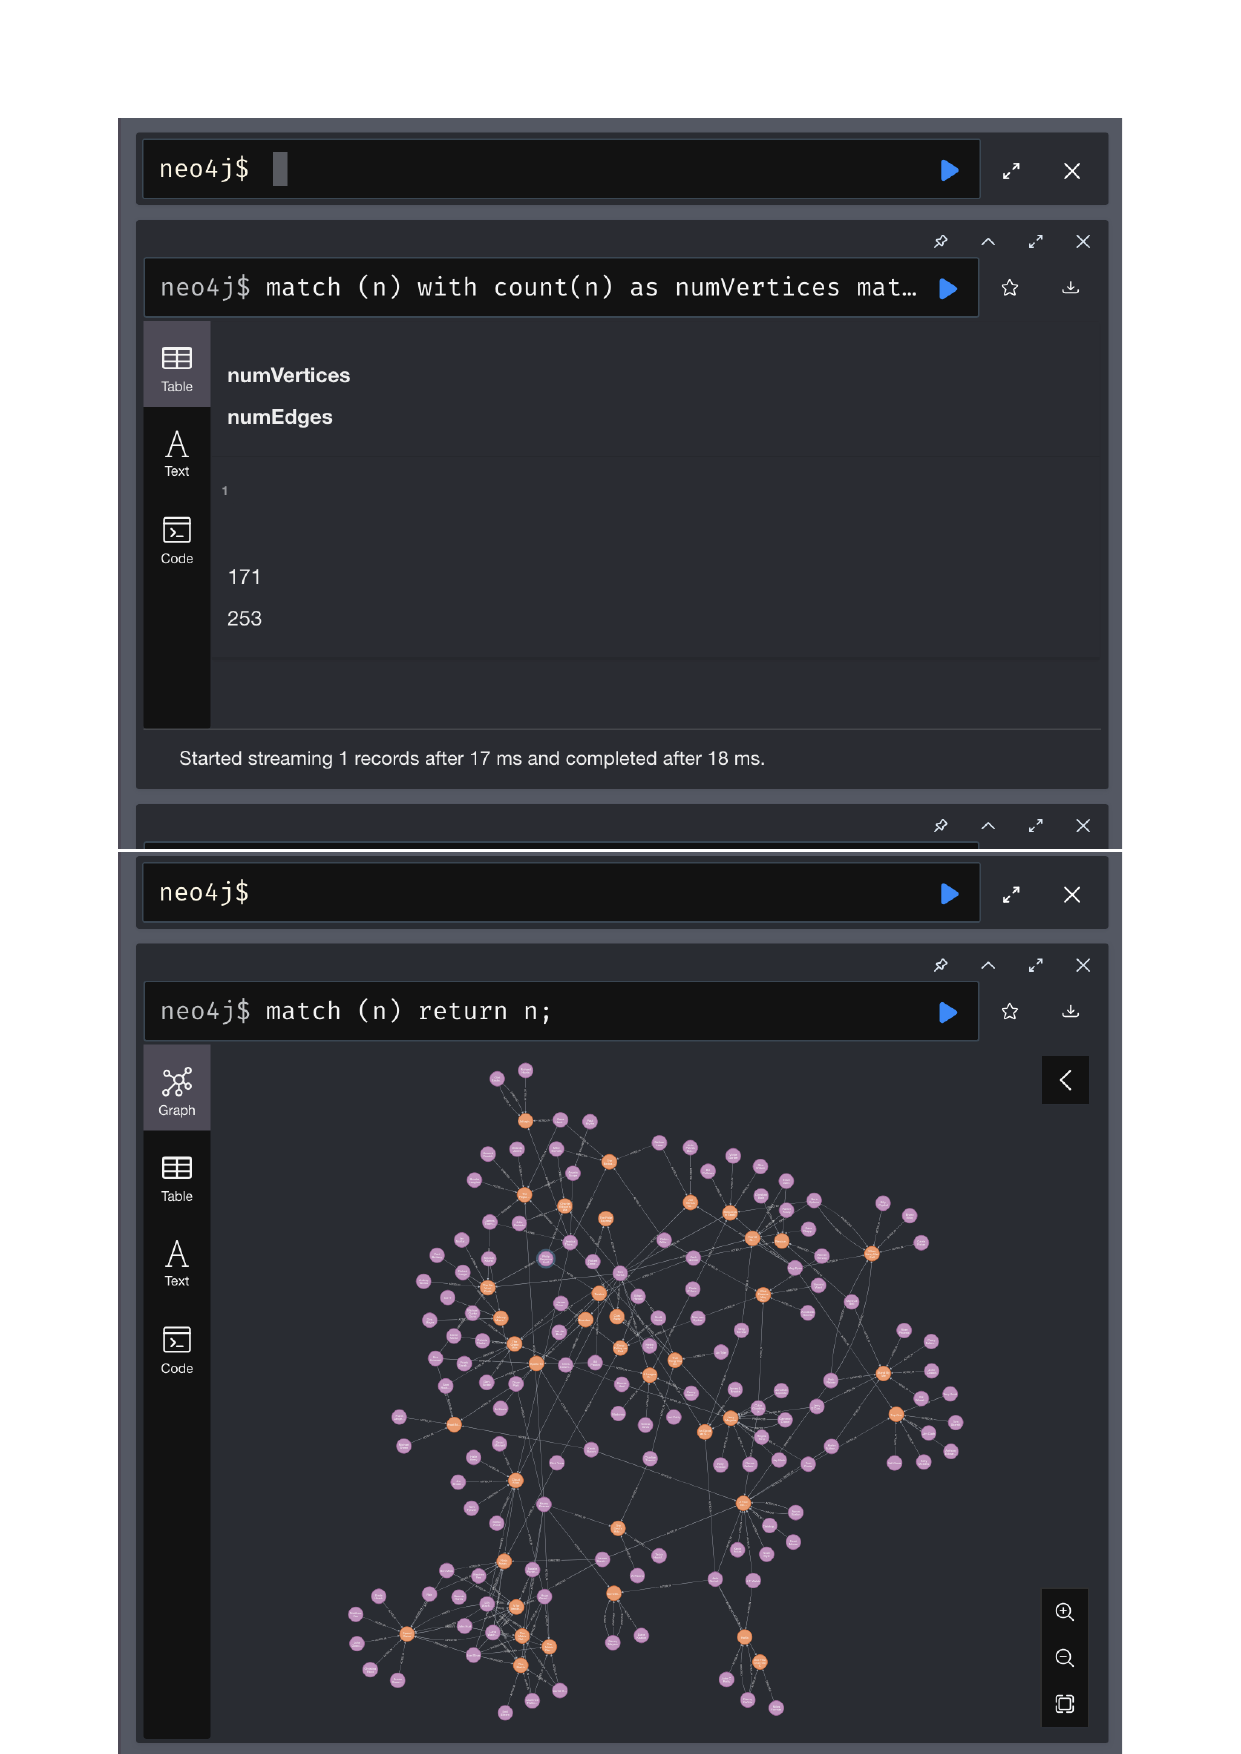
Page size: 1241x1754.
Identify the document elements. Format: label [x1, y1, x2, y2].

picture [118, 852, 1123, 1754]
picture [118, 118, 1123, 849]
